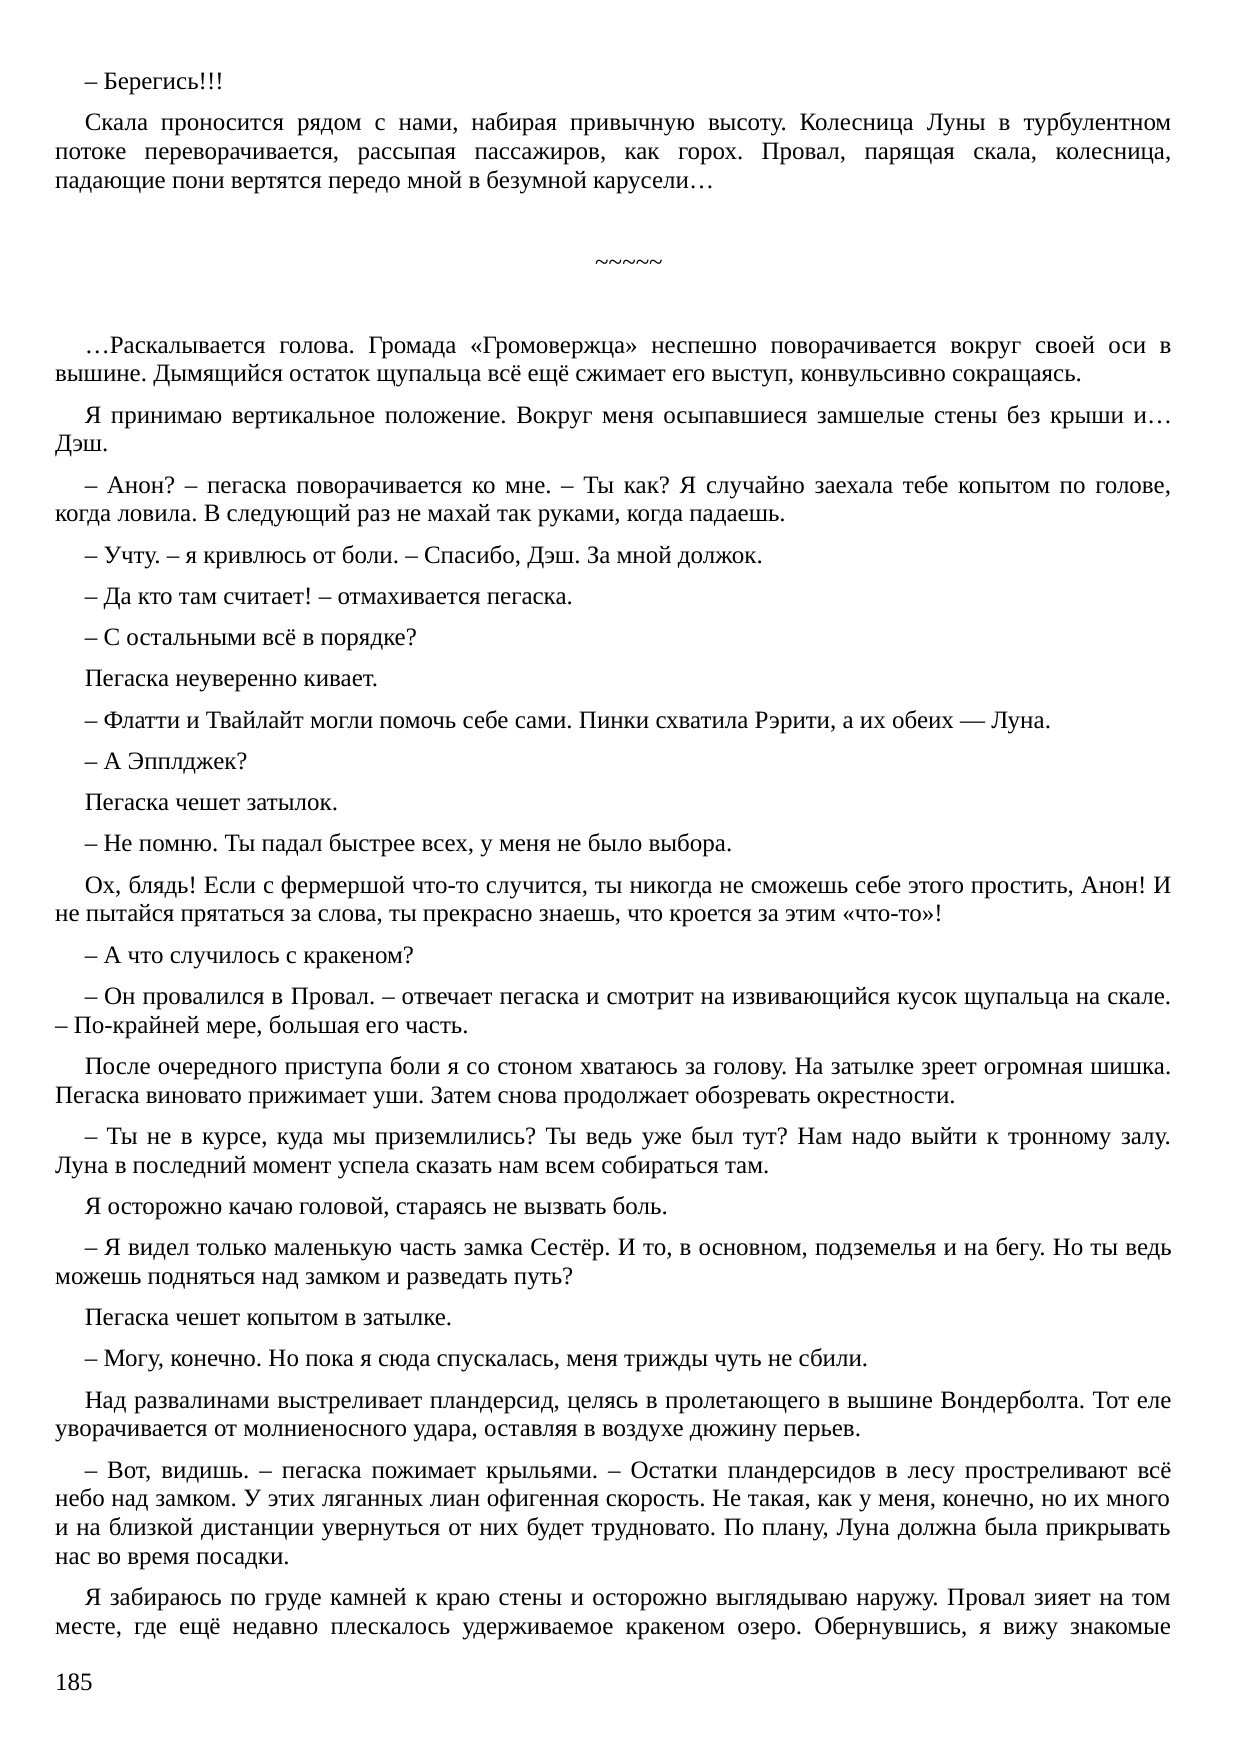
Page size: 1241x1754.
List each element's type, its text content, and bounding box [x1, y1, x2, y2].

text – С остальными всё в порядке? [55, 622, 1173, 651]
text Пегаска чешет копытом в затылке. [55, 1302, 1173, 1331]
text Ох, блядь! Если с фермершой что-то случится, ты никогда не сможешь себе этого простить, Анон! И не пытайся прятаться за слова, ты прекрасно знаешь, что кроется за этим «что-то»! [55, 870, 1173, 927]
text Я принимаю вертикальное положение. Вокруг меня осыпавшиеся замшелые стены без крыши и… Дэш. [55, 400, 1173, 457]
text ~~~~~ [55, 247, 1173, 276]
text – Берегись!!! [55, 66, 1173, 95]
text Я забираюсь по груде камней к краю стены и осторожно выглядываю наружу. Провал зияет на том месте, где ещё недавно плескалось удерживаемое кракеном озеро. Обернувшись, я вижу знакомые [55, 1582, 1173, 1640]
text Я осторожно качаю головой, стараясь не вызвать боль. [55, 1191, 1173, 1220]
text – А Эпплджек? [55, 746, 1173, 775]
text – Флатти и Твайлайт могли помочь себе сами. Пинки схватила Рэрити, а их обеих — Луна. [55, 705, 1173, 733]
text Скала проносится рядом с нами, набирая привычную высоту. Колесница Луны в турбулентном потоке переворачивается, рассыпая пассажиров, как горох. Провал, парящая скала, колесница, падающие пони вертятся передо мной в безумной карусели… [55, 107, 1173, 193]
text – Я видел только маленькую часть замка Сестёр. И то, в основном, подземелья и на бегу. Но ты ведь можешь подняться над замком и разведать путь? [55, 1232, 1173, 1290]
text – Учту. – я кривлюсь от боли. – Спасибо, Дэш. За мной должок. [55, 540, 1173, 568]
text – Он провалился в Провал. – отвечает пегаска и смотрит на извивающийся кусок щупальца на скале. – По-крайней мере, большая его часть. [55, 981, 1173, 1038]
text – Анон? – пегаска поворачивается ко мне. – Ты как? Я случайно заехала тебе копытом по голове, когда ловила. В следующий раз не махай так руками, когда падаешь. [55, 470, 1173, 527]
text – Не помню. Ты падал быстрее всех, у меня не было выбора. [55, 828, 1173, 857]
text – Могу, конечно. Но пока я сюда спускалась, меня трижды чуть не сбили. [55, 1343, 1173, 1372]
text – Да кто там считает! – отмахивается пегаска. [55, 581, 1173, 610]
text – А что случилось с кракеном? [55, 940, 1173, 968]
text Над развалинами выстреливает пландерсид, целясь в пролетающего в вышине Вондерболта. Тот еле уворачивается от молниеносного удара, оставляя в воздухе дюжину перьев. [55, 1385, 1173, 1442]
text …Раскалывается голова. Громада «Громовержца» неспешно поворачивается вокруг своей оси в вышине. Дымящийся остаток щупальца всё ещё сжимает его выступ, конвульсивно сокращаясь. [55, 330, 1173, 387]
text Пегаска чешет затылок. [55, 787, 1173, 816]
text После очередного приступа боли я со стоном хватаюсь за голову. На затылке зреет огромная шишка. Пегаска виновато прижимает уши. Затем снова продолжает обозревать окрестности. [55, 1051, 1173, 1108]
text – Вот, видишь. – пегаска пожимает крыльями. – Остатки пландерсидов в лесу простреливают всё небо над замком. У этих ляганных лиан офигенная скорость. Не такая, как у меня, конечно, но их много и на близкой дистанции увернуться от них будет трудновато. По плану, Луна должна была прикрывать нас во время посадки. [55, 1455, 1173, 1570]
text Пегаска неуверенно кивает. [55, 663, 1173, 692]
text – Ты не в курсе, куда мы приземлились? Ты ведь уже был тут? Нам надо выйти к тронному залу. Луна в последний момент успела сказать нам всем собираться там. [55, 1121, 1173, 1178]
